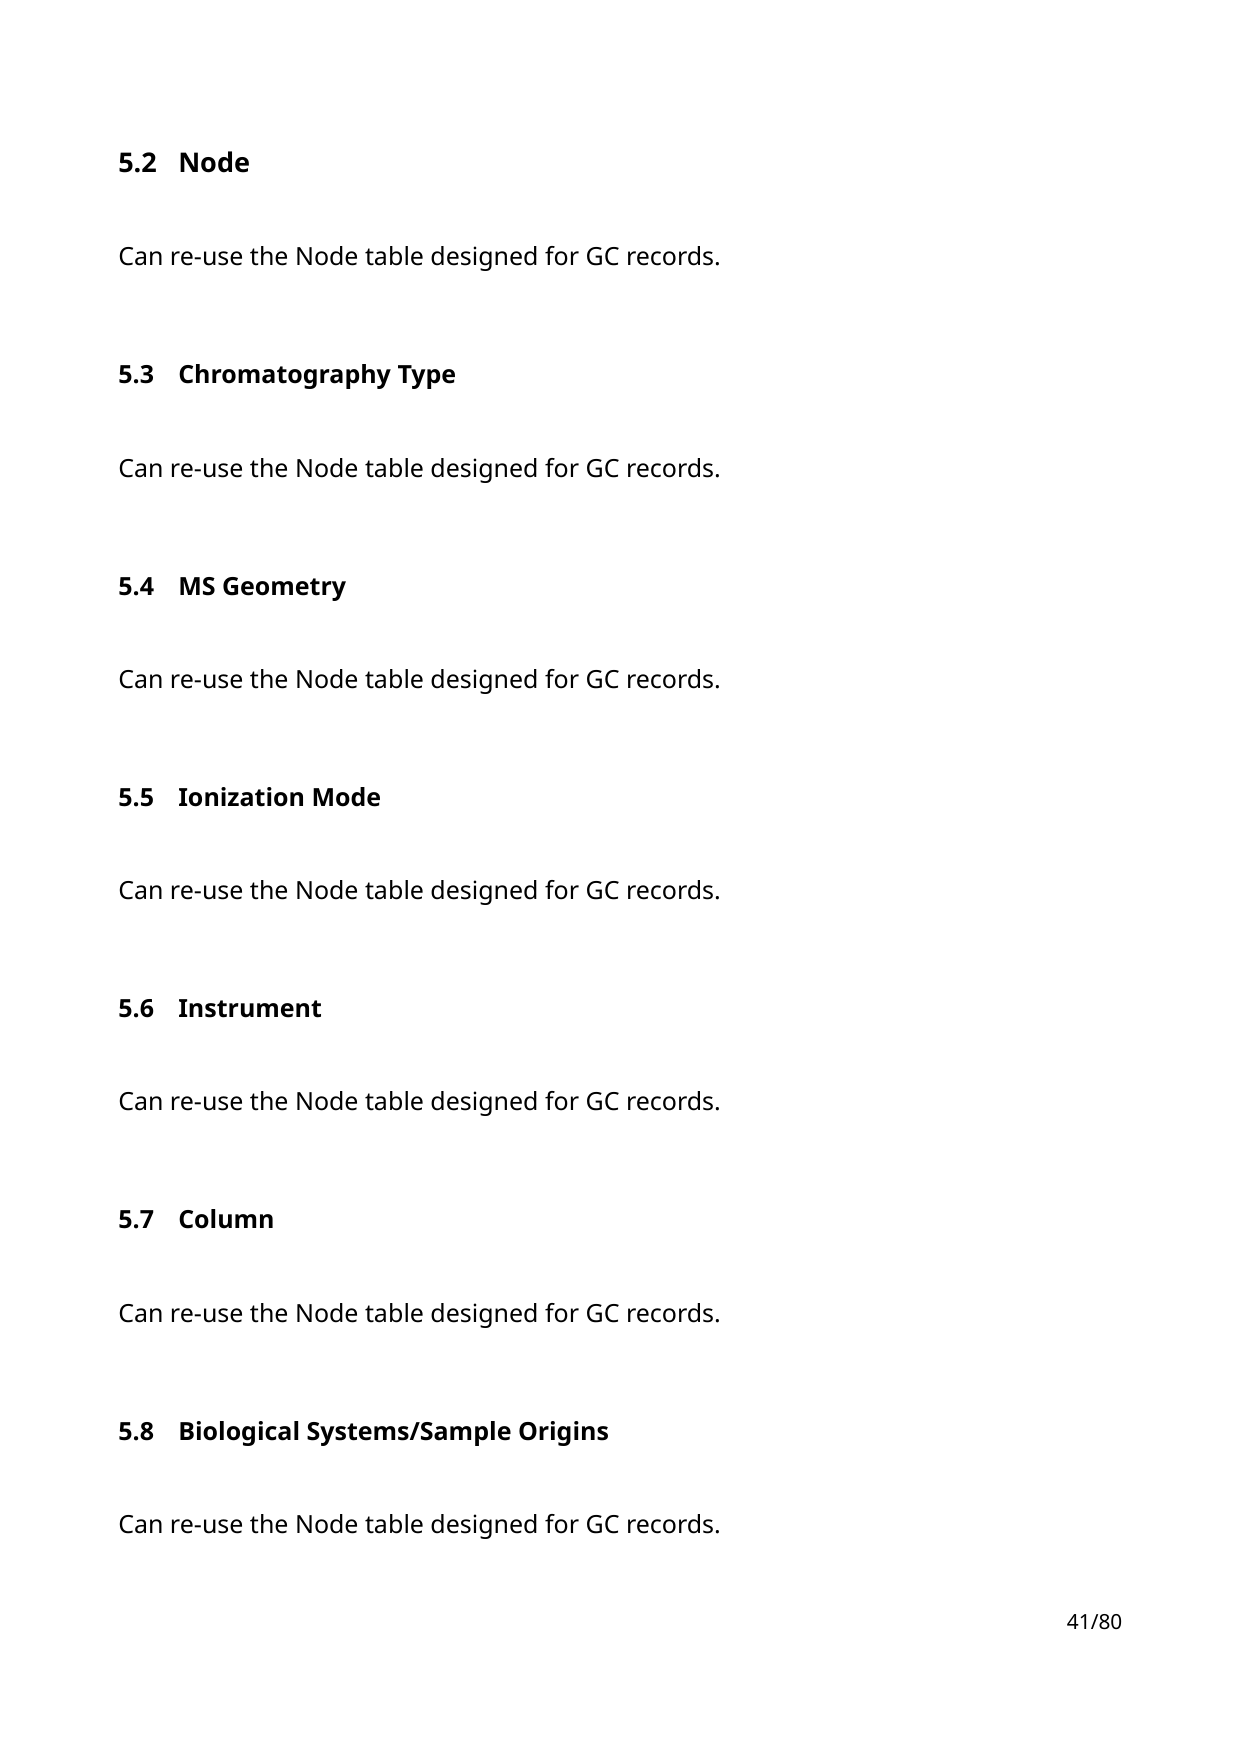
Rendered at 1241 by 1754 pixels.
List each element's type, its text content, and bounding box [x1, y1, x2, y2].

text Can re-use the Node table designed for GC records. [118, 873, 1122, 907]
text Can re-use the Node table designed for GC records. [118, 662, 1122, 696]
subtitle Ionization Mode [118, 780, 1122, 814]
text Can re-use the Node table designed for GC records. [118, 1295, 1122, 1329]
subtitle Instrument [118, 991, 1122, 1025]
subtitle Column [118, 1202, 1122, 1236]
text Can re-use the Node table designed for GC records. [118, 239, 1122, 273]
text Can re-use the Node table designed for GC records. [118, 1084, 1122, 1118]
subtitle Node [118, 143, 1122, 180]
text Can re-use the Node table designed for GC records. [118, 1507, 1122, 1541]
subtitle Chromatography Type [118, 357, 1122, 391]
subtitle MS Geometry [118, 568, 1122, 602]
subtitle Biological Systems/Sample Origins [118, 1413, 1122, 1447]
text Can re-use the Node table designed for GC records. [118, 450, 1122, 484]
